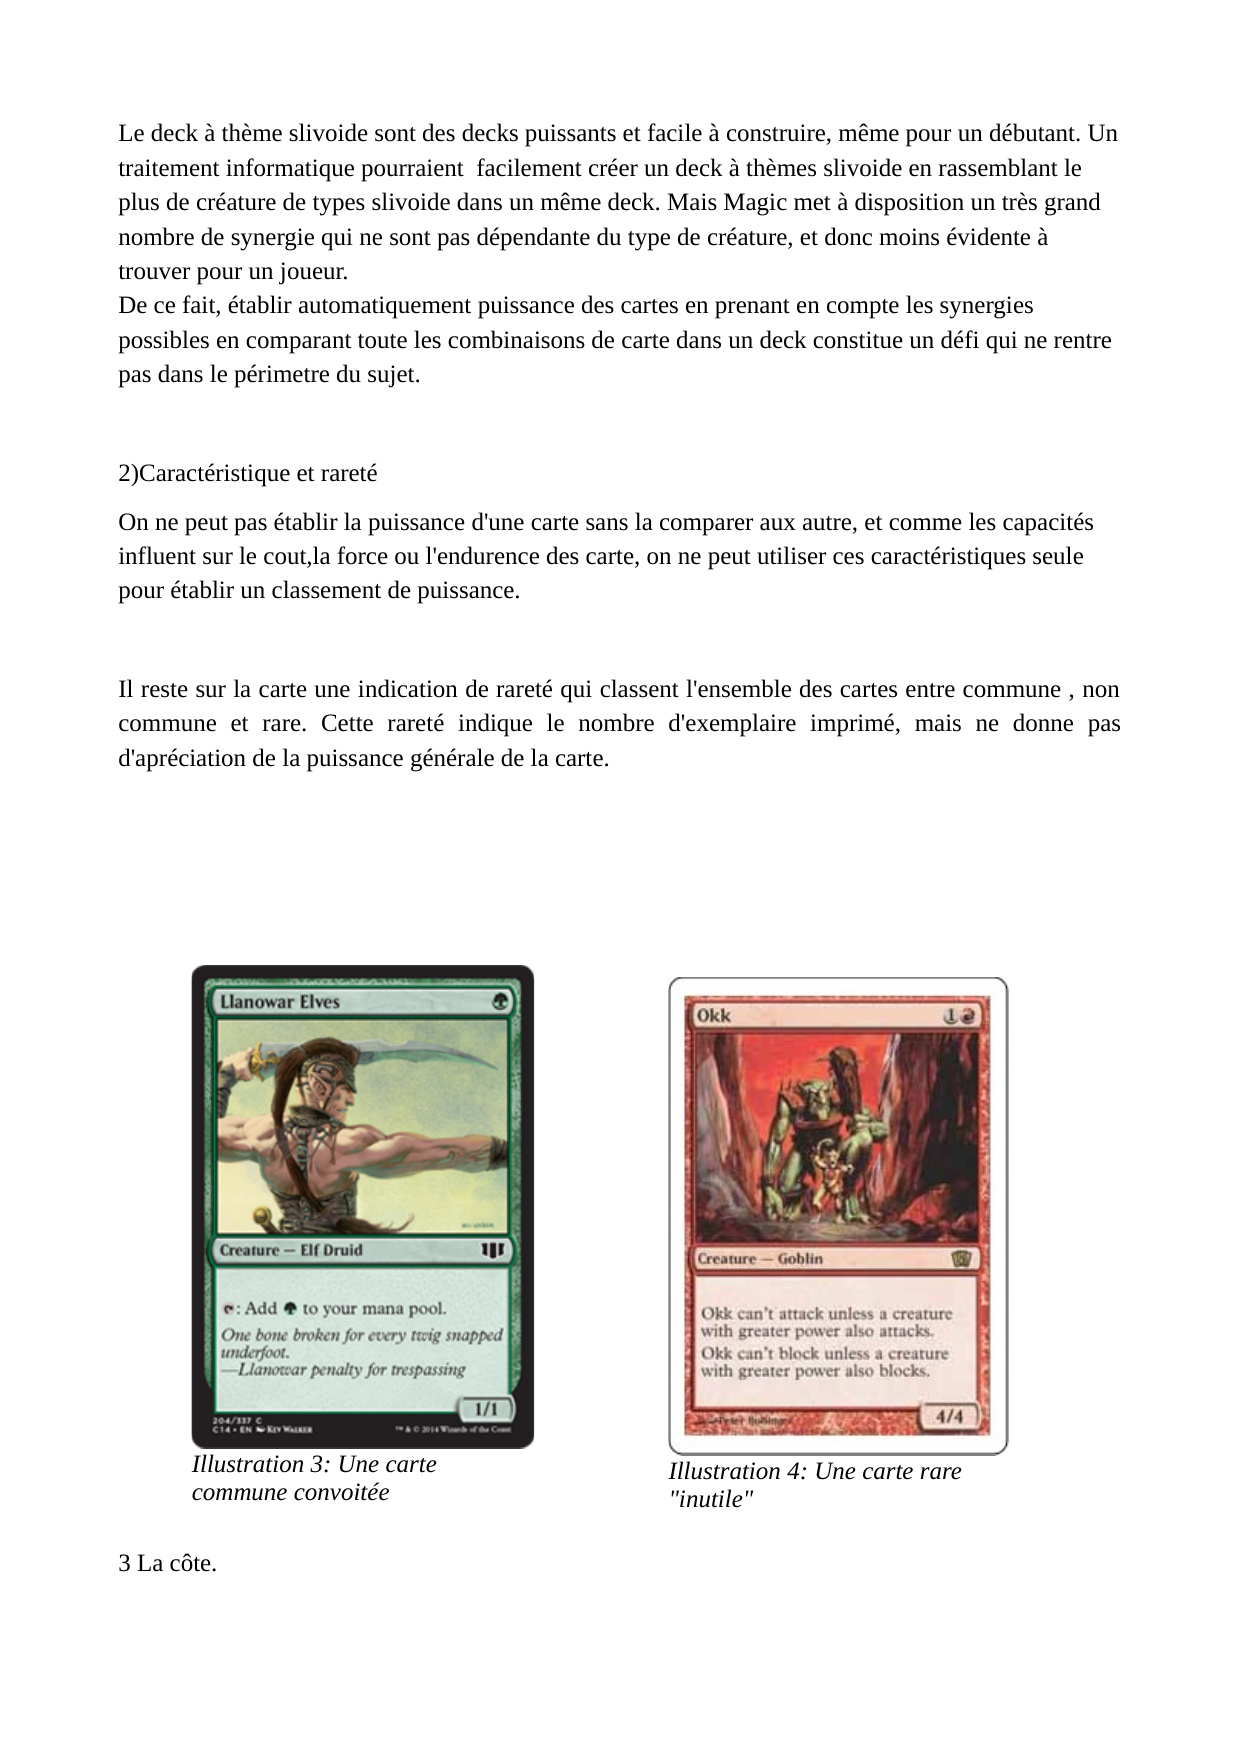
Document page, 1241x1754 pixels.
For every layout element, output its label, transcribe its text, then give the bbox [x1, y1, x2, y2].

text Il reste sur la carte une indication de rareté qui classent l'ensemble des cartes entre commune , non commune et rare. Cette rareté indique le nombre d'exemplaire imprimé, mais ne donne pas d'apréciation de la puissance générale de la carte. [118, 674, 1122, 771]
text 3 La côte. [118, 1548, 1122, 1576]
text On ne peut pas établir la puissance d'une carte sans la comparer aux autre, et comme les capacités influent sur le cout,la force ou l'endurence des carte, on ne peut utiliser ces caractéristiques seule pour établir un classement de puissance. [118, 507, 1122, 604]
picture [668, 977, 1009, 1456]
text Illustration 4: Une carte rare "inutile" [668, 1456, 1009, 1513]
picture [191, 965, 535, 1449]
text 2)Caractéristique et rareté [118, 458, 1122, 486]
text Illustration 3: Une carte commune convoitée [192, 1449, 534, 1506]
text Le deck à thème slivoide sont des decks puissants et facile à construire, même pour un débutant. Un traitement informatique pourraient facilement créer un deck à thèmes slivoide en rassemblant le plus de créature de types slivoide dans un même deck. Mais Magic met à disposition un très grand nombre de synergie qui ne sont pas dépendante du type de créature, et donc moins évidente à trouver pour un joueur. De ce fait, établir automatiquement puissance des cartes en prenant en compte les synergies possibles en comparant toute les combinaisons de carte dans un deck constitue un défi qui ne rentre pas dans le périmetre du sujet. [118, 118, 1122, 388]
